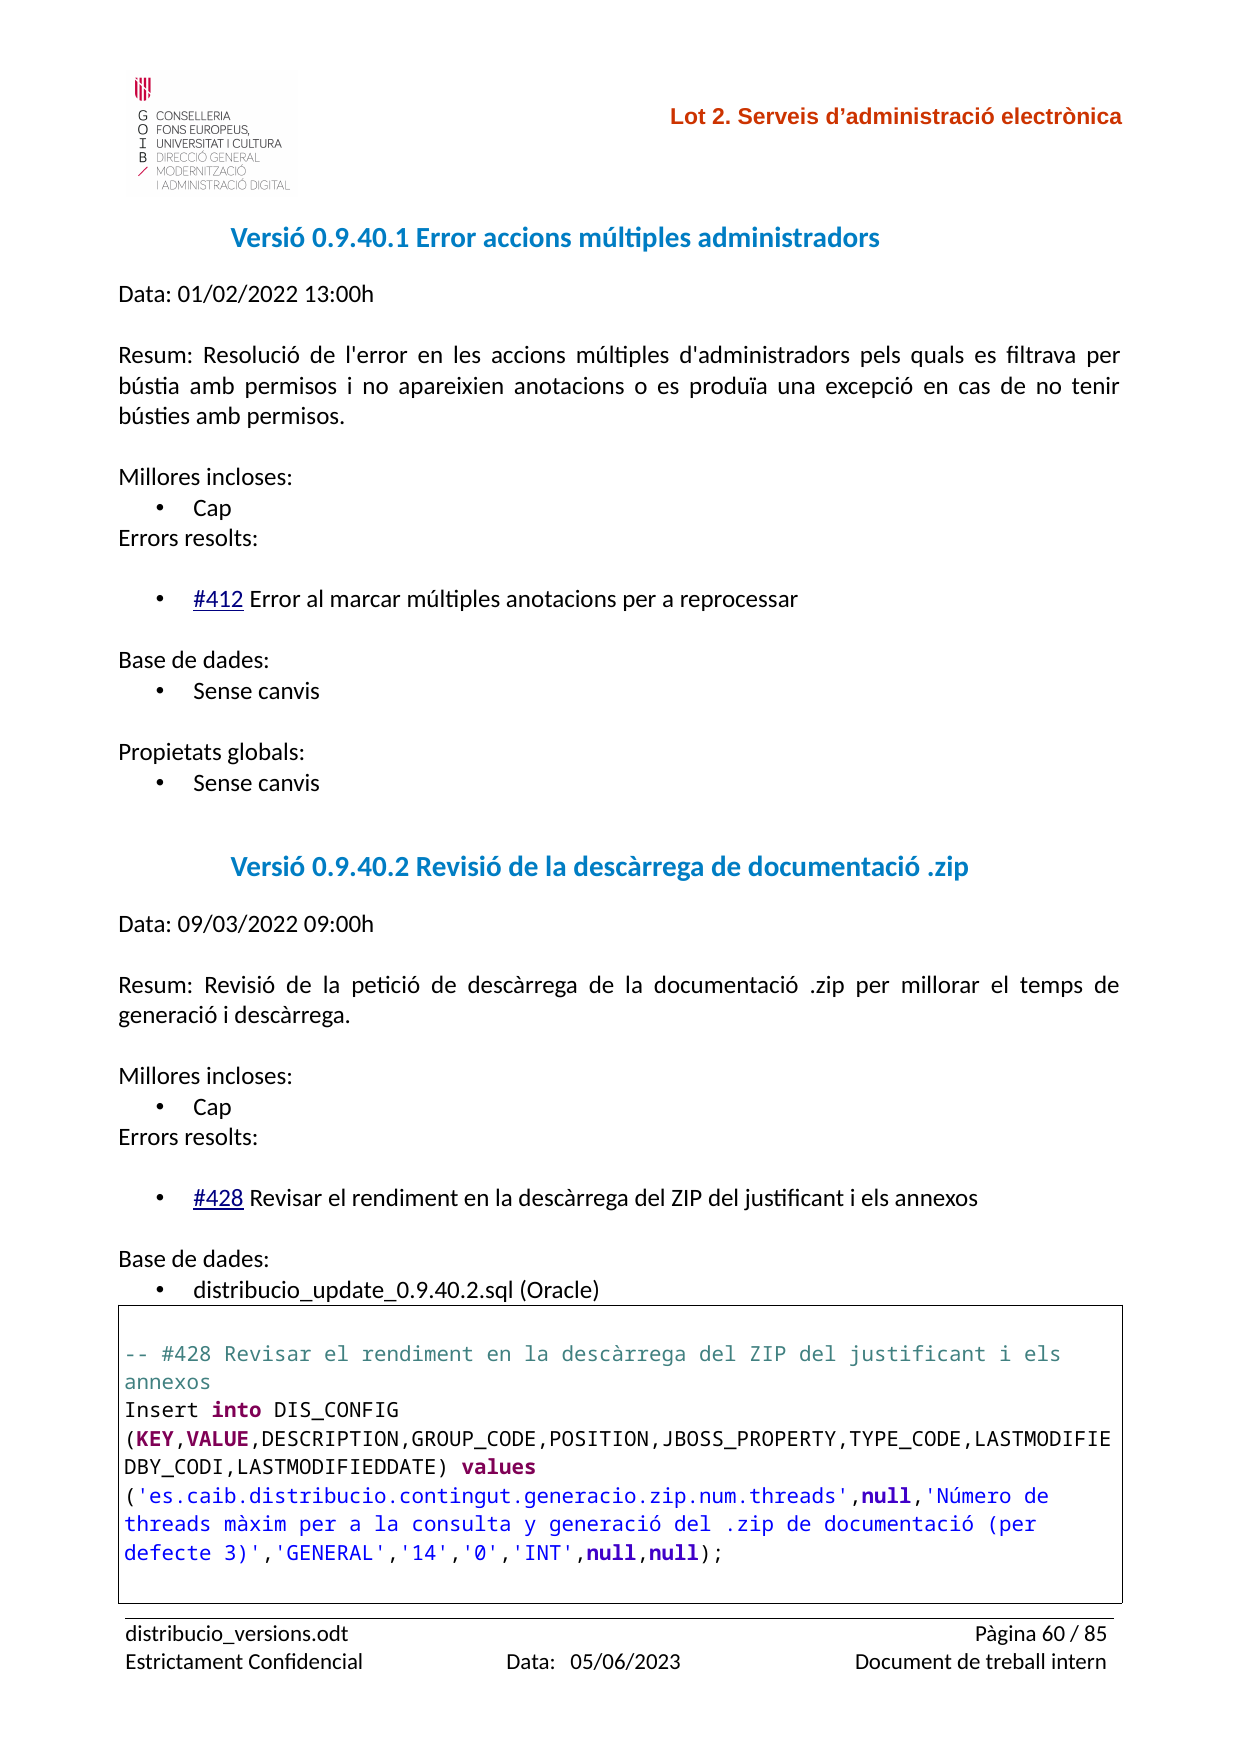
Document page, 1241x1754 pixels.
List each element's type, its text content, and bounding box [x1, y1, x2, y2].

text Millores incloses: [118, 462, 1122, 492]
text Data: 09/03/2022 09:00h [118, 908, 1122, 938]
text Errors resolts: [118, 1121, 1122, 1152]
subtitle Versió 0.9.40.2 Revisió de la descàrrega de documentació .zip [153, 848, 1122, 884]
list distribucio_update_0.9.40.2.sql (Oracle) [156, 1274, 1122, 1304]
picture [126, 70, 299, 197]
list Sense canvis [156, 767, 1122, 797]
subtitle Versió 0.9.40.1 Error accions múltiples administradors [153, 219, 1122, 255]
text Data: 01/02/2022 13:00h [118, 278, 1122, 309]
list #428 Revisar el rendiment en la descàrrega del ZIP del justificant i els annexos [156, 1182, 1122, 1213]
table_header -- #428 Revisar el rendiment en la descàrrega del ZIP del justificant i els annexos Insert into DIS_CONFIG (KEY,VALUE,DESCRIPTION,GROUP_CODE,POSITION,JBOSS_PROPERTY,TYPE_CODE,LASTMODIFIEDBY_CODI,LASTMODIFIEDDATE) values ('es.caib.distribucio.contingut.generacio.zip.num.threads',null,'Número de threads màxim per a la consulta y generació del .zip de documentació (per defecte 3)','GENERAL','14','0','INT',null,null); [119, 1306, 1122, 1602]
text Errors resolts: [118, 523, 1122, 553]
text Resum: Revisió de la petició de descàrrega de la documentació .zip per millorar el temps de generació i descàrrega. [118, 969, 1122, 1030]
list Cap [156, 492, 1122, 523]
text Base de dades: [118, 1243, 1122, 1274]
list Cap [156, 1091, 1122, 1121]
text Resum: Resolució de l'error en les accions múltiples d'administradors pels quals es filtrava per bústia amb permisos i no apareixien anotacions o es produïa una excepció en cas de no tenir bústies amb permisos. [118, 339, 1122, 431]
text Base de dades: [118, 645, 1122, 675]
list Sense canvis [156, 675, 1122, 706]
list #412 Error al marcar múltiples anotacions per a reprocessar [156, 584, 1122, 614]
text Propietats globals: [118, 736, 1122, 767]
text Millores incloses: [118, 1060, 1122, 1091]
